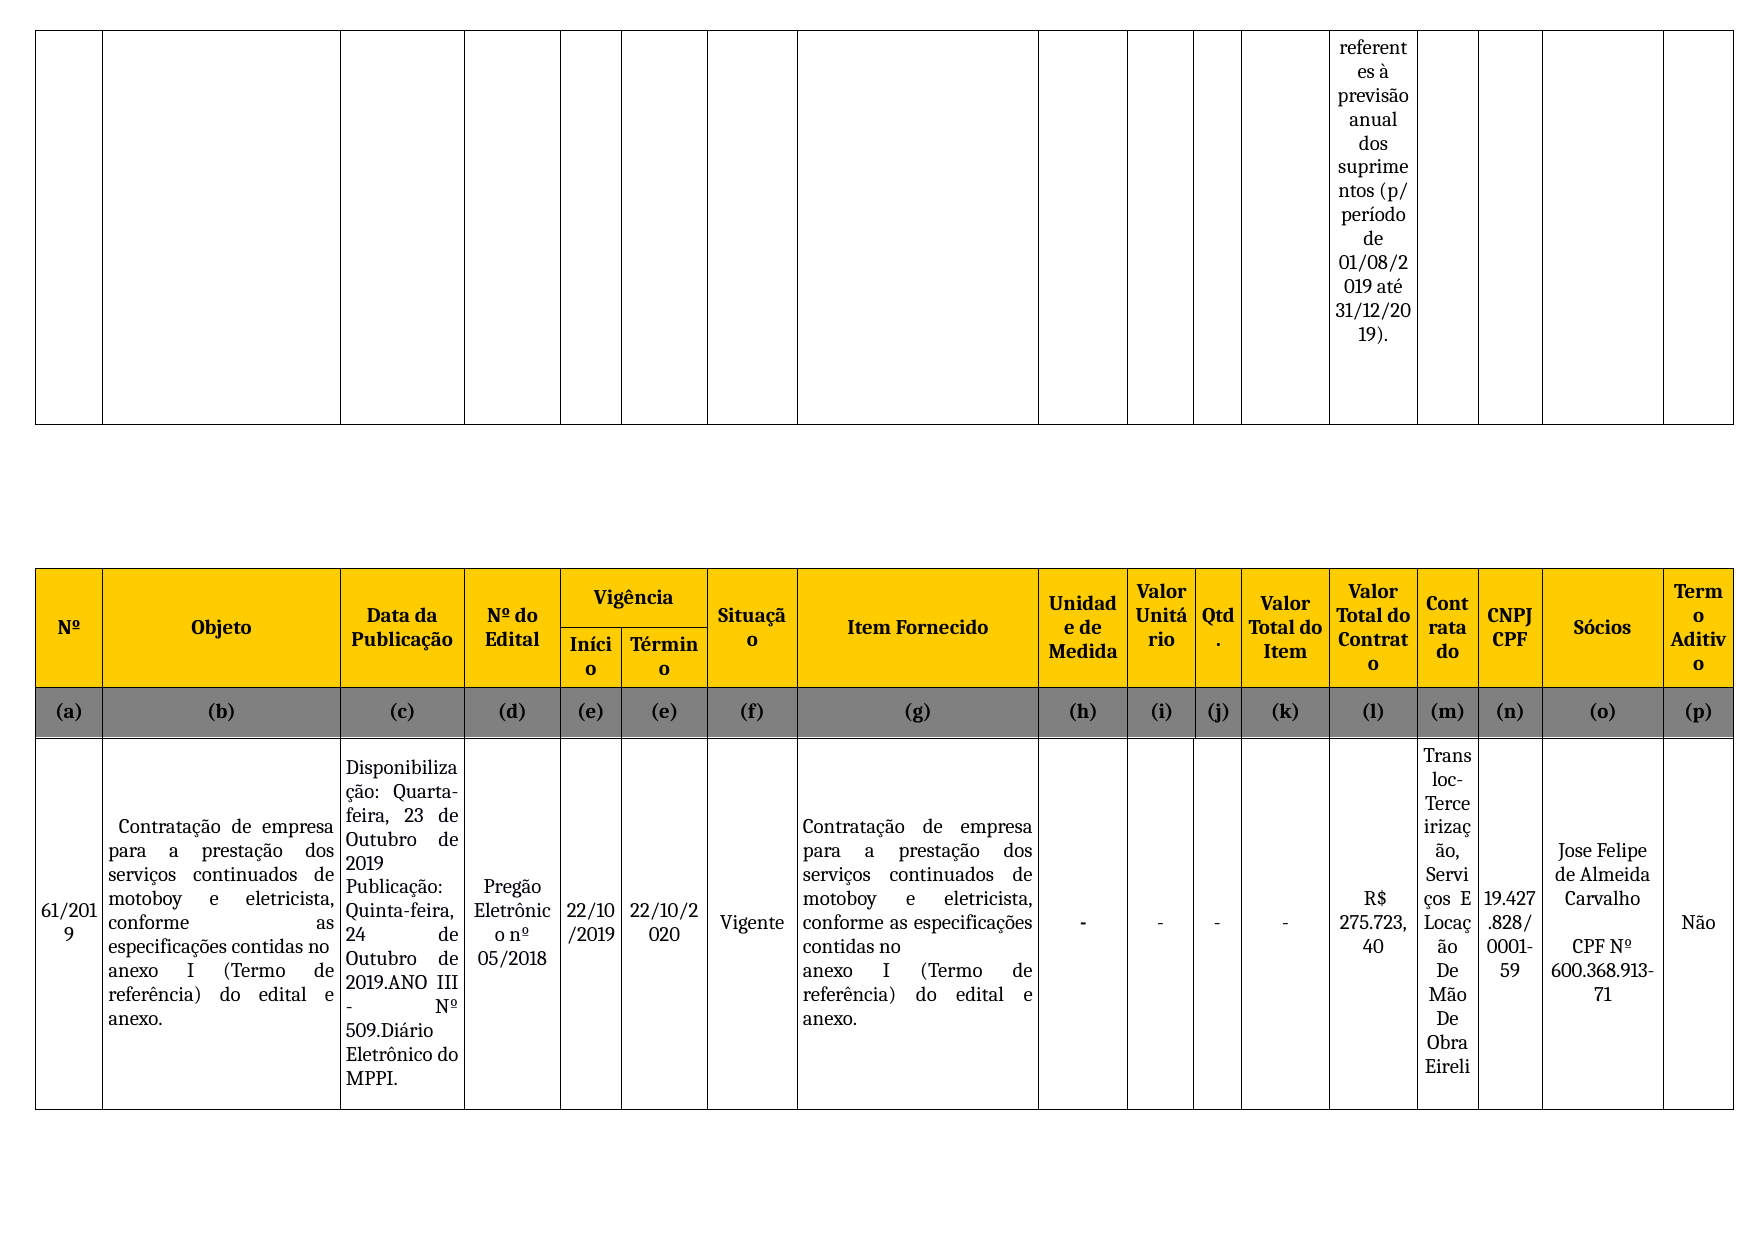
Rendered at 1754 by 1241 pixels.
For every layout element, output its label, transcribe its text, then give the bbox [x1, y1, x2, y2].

table_cell [1664, 31, 1733, 424]
table_cell [1479, 31, 1542, 424]
table_cell 61/2019 [36, 739, 102, 1108]
table_cell (j) [1196, 688, 1241, 737]
table_cell [465, 31, 560, 424]
table_cell (e) [622, 688, 707, 737]
table_cell Vigente [708, 739, 797, 1108]
table_cell (l) [1330, 688, 1417, 737]
table_header Valor Total do Item [1242, 569, 1329, 687]
table_header Contratado [1418, 569, 1478, 687]
table_cell [622, 31, 707, 424]
table_cell (d) [465, 688, 560, 737]
table_cell Disponibilização: Quarta-feira, 23 de Outubro de 2019 Publicação: Quinta-feira, 24 de Outubro de 2019.ANO III - Nº 509.Diário Eletrônico do MPPI. [341, 739, 464, 1108]
table_cell Jose Felipe de Almeida Carvalho CPF Nº 600.368.913-71 [1543, 739, 1663, 1108]
table_cell (i) [1128, 688, 1195, 737]
table_header Valor Unitário [1128, 569, 1195, 687]
table_cell 22/10/2019 [561, 739, 621, 1108]
table_cell (g) [798, 688, 1038, 737]
table_cell (h) [1039, 688, 1127, 737]
table_cell Contratação de empresa para a prestação dos serviços continuados de motoboy e eletricista, conforme as especificações contidas no anexo I (Termo de referência) do edital e anexo. [798, 739, 1038, 1108]
table_cell [1418, 31, 1478, 424]
table_cell 22/10/2020 [622, 739, 707, 1108]
table_cell Pregão Eletrônico nº 05/2018 [465, 739, 560, 1108]
table_header Vigência [561, 569, 707, 627]
table_cell [561, 31, 621, 424]
table_cell (e) [561, 688, 621, 737]
table_cell [341, 31, 464, 424]
table_cell [36, 31, 102, 424]
table_cell [1543, 31, 1663, 424]
table_header Nº do Edital [465, 569, 560, 687]
table_cell Contratação de empresa para a prestação dos serviços continuados de motoboy e eletricista, conforme as especificações contidas no anexo I (Termo de referência) do edital e anexo. [103, 739, 340, 1108]
table_cell - [1128, 739, 1193, 1108]
table_header Qtd. [1196, 569, 1241, 687]
table_cell - [1194, 31, 1241, 424]
table_header Item Fornecido [798, 569, 1038, 687]
table_header Situação [708, 569, 797, 687]
table_cell referentes à previsão anual dos suprimentos (p/ período de 01/08/2019 até 31/12/2019). [1330, 31, 1417, 424]
table_cell R$ 275.723,40 [1330, 739, 1417, 1108]
table_cell Término [622, 628, 707, 687]
table_cell (a) [36, 688, 102, 737]
table_cell (m) [1418, 688, 1478, 737]
table_cell 19.427.828/0001-59 [1479, 739, 1542, 1108]
table_cell (c) [341, 688, 464, 737]
table_cell (f) [708, 688, 797, 737]
table_cell - [1242, 739, 1329, 1108]
table_cell - [1194, 739, 1241, 1108]
table_cell - [1039, 31, 1127, 424]
table_header Sócios [1543, 569, 1663, 687]
table_cell [103, 31, 340, 424]
table_cell - [1039, 739, 1127, 1108]
table_cell (p) [1664, 688, 1733, 737]
table_cell (k) [1242, 688, 1329, 737]
table_cell Transloc-Terceirização, Serviços E Locação De Mão De Obra Eireli [1418, 739, 1478, 1108]
table_header CNPJ CPF [1479, 569, 1542, 687]
table_cell (o) [1543, 688, 1663, 737]
table_header Valor Total do Contrato [1330, 569, 1417, 687]
table_header Termo Aditivo [1664, 569, 1733, 687]
table_header Objeto [103, 569, 340, 687]
table_cell Início [561, 628, 621, 687]
table_header Unidade de Medida [1039, 569, 1127, 687]
table_cell (b) [103, 688, 340, 737]
table_cell Não [1664, 739, 1733, 1108]
table_cell - [1128, 31, 1193, 424]
table_cell [798, 31, 1038, 424]
table_cell [708, 31, 797, 424]
table_cell - [1242, 31, 1329, 424]
table_header Nº [36, 569, 102, 687]
table_header Data da Publicação [341, 569, 464, 687]
table_cell (n) [1479, 688, 1542, 737]
